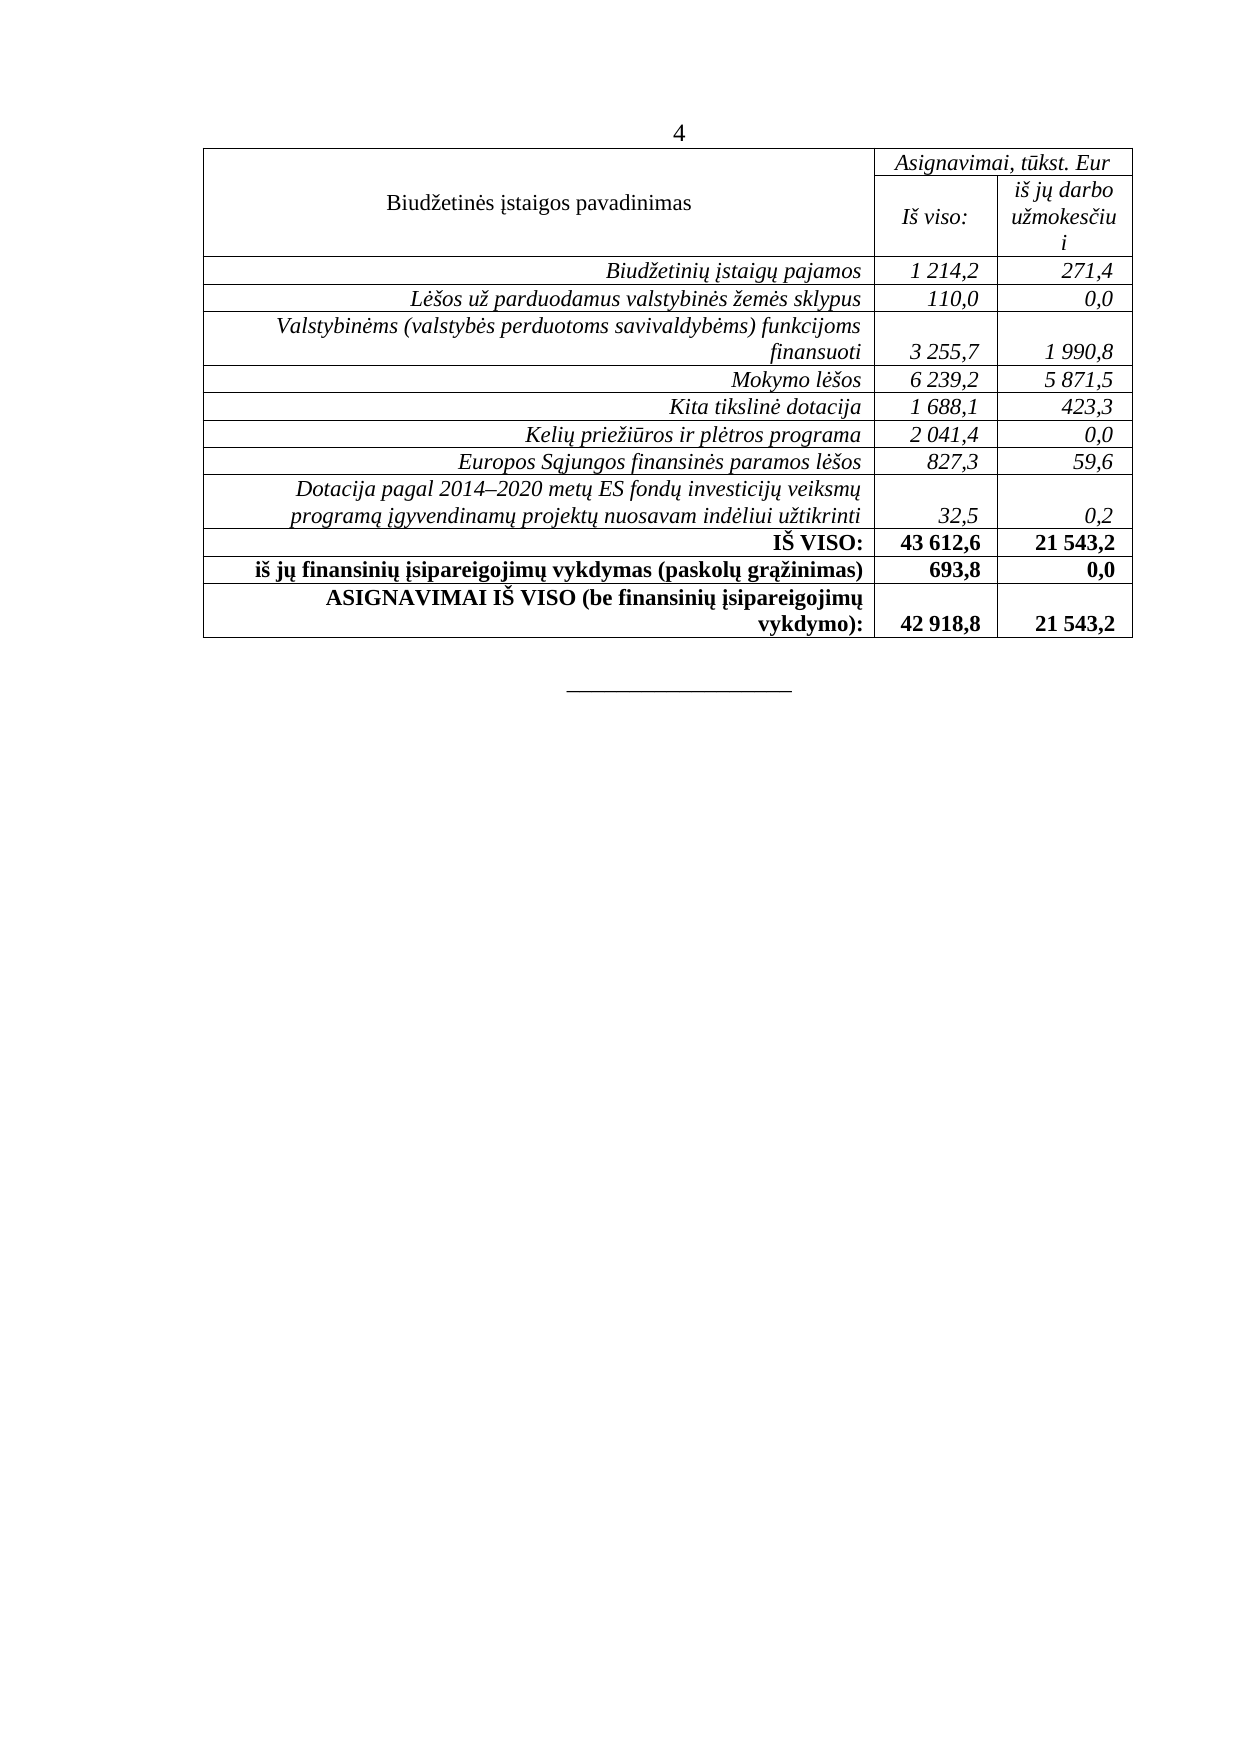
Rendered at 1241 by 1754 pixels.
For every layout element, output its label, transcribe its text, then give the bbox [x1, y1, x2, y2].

table_cell 0,2 [998, 475, 1132, 528]
table_cell 0,0 [998, 285, 1132, 311]
table_cell Valstybinėms (valstybės perduotoms savivaldybėms) funkcijoms finansuoti [204, 312, 874, 365]
table_cell [1133, 311, 1155, 365]
table_cell 5 871,5 [998, 366, 1132, 392]
table_cell 827,3 [875, 448, 997, 474]
table_cell iš jų darbo užmokesčiui [998, 176, 1132, 256]
table_cell [1133, 447, 1155, 474]
table_cell [1133, 474, 1155, 528]
table_cell [1133, 583, 1155, 637]
table_cell ASIGNAVIMAI IŠ VISO (be finansinių įsipareigojimų vykdymo): [204, 584, 874, 637]
table_cell [1133, 528, 1155, 556]
table_header Biudžetinės įstaigos pavadinimas [204, 149, 874, 256]
table_cell Dotacija pagal 2014–2020 metų ES fondų investicijų veiksmų programą įgyvendinamų projektų nuosavam indėliui užtikrinti [204, 475, 874, 528]
table_cell 0,0 [998, 557, 1132, 583]
table_cell 110,0 [875, 285, 997, 311]
table_cell 6 239,2 [875, 366, 997, 392]
table_cell 693,8 [875, 557, 997, 583]
table_cell [1133, 256, 1155, 284]
table_cell Kelių priežiūros ir plėtros programa [204, 421, 874, 447]
table_cell 21 543,2 [998, 529, 1132, 556]
table_cell Mokymo lėšos [204, 366, 874, 392]
table_cell 21 543,2 [998, 584, 1132, 637]
table_cell 271,4 [998, 257, 1132, 284]
table_header Asignavimai, tūkst. Eur [875, 149, 1132, 175]
table_cell [1133, 556, 1155, 583]
table_cell Europos Sąjungos finansinės paramos lėšos [204, 448, 874, 474]
table_cell [1133, 365, 1155, 392]
table_cell 423,3 [998, 393, 1132, 419]
table_cell 1 990,8 [998, 312, 1132, 365]
table_header [1133, 148, 1155, 175]
table_cell [1133, 284, 1155, 311]
table_cell Lėšos už parduodamus valstybinės žemės sklypus [204, 285, 874, 311]
table_cell [1133, 420, 1155, 447]
table_cell iš jų finansinių įsipareigojimų vykdymas (paskolų grąžinimas) [204, 557, 874, 583]
table_cell [1133, 204, 1155, 231]
table_cell IŠ VISO: [204, 529, 874, 556]
table_cell 0,0 [998, 421, 1132, 447]
table_cell [1133, 231, 1155, 256]
text __________________ [177, 666, 1181, 695]
table_cell Biudžetinių įstaigų pajamos [204, 257, 874, 284]
table_cell [1133, 175, 1155, 204]
table_cell 42 918,8 [875, 584, 997, 637]
table_cell 2 041,4 [875, 421, 997, 447]
table_cell 1 688,1 [875, 393, 997, 419]
table_cell 3 255,7 [875, 312, 997, 365]
table_cell 59,6 [998, 448, 1132, 474]
table_cell 43 612,6 [875, 529, 997, 556]
table_cell Kita tikslinė dotacija [204, 393, 874, 419]
table_cell Iš viso: [875, 176, 997, 256]
table_cell 32,5 [875, 475, 997, 528]
table_cell [1133, 392, 1155, 419]
table_cell 1 214,2 [875, 257, 997, 284]
